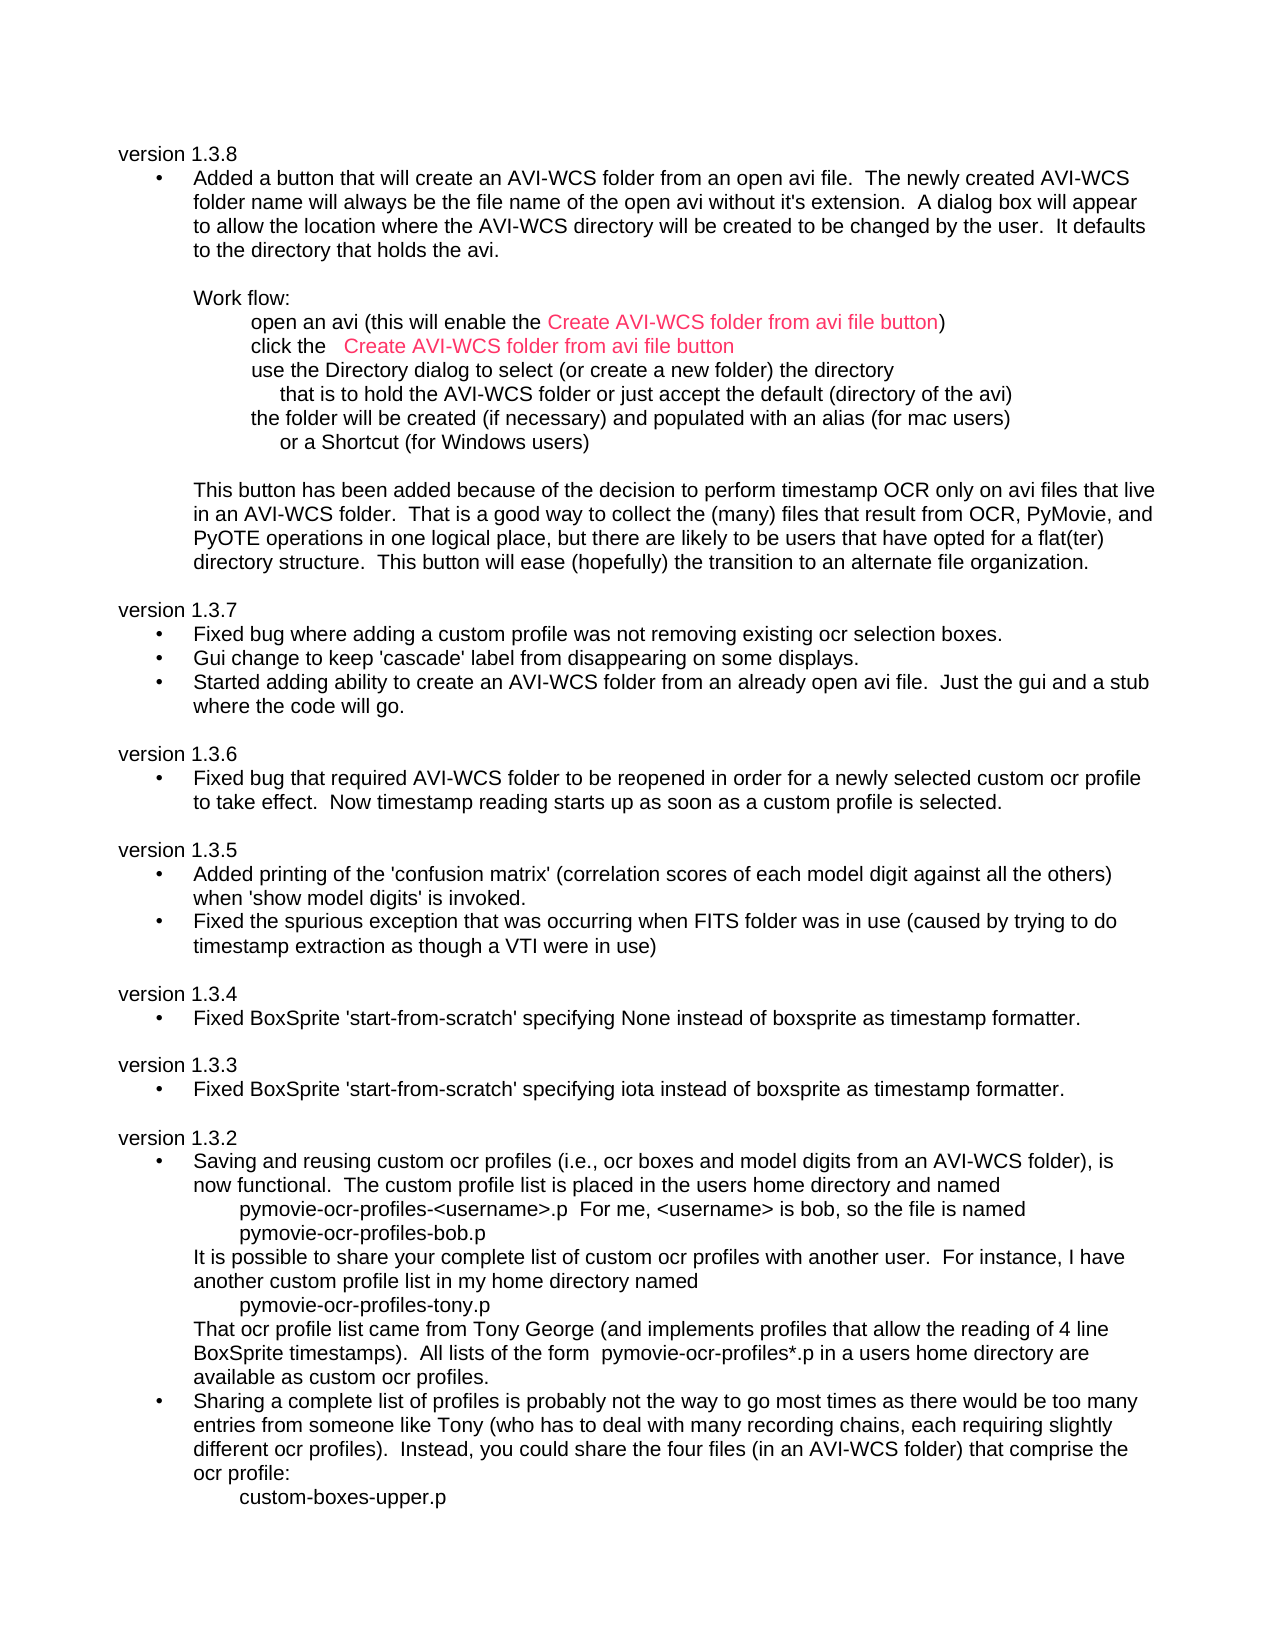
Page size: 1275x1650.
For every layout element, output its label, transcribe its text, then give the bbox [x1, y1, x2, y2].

list This button has been added because of the decision to perform timestamp OCR only on avi files that live in an AVI-WCS folder. That is a good way to collect the (many) files that result from OCR, PyMovie, and PyOTE operations in one logical place, but there are likely to be users that have opted for a flat(ter) directory structure. This button will ease (hopefully) the transition to an alternate file organization. [156, 478, 1157, 573]
text version 1.3.6 [118, 741, 1157, 765]
list Fixed BoxSprite 'start-from-scratch' specifying None instead of boxsprite as timestamp formatter. [156, 1005, 1157, 1053]
list Started adding ability to create an AVI-WCS folder from an already open avi file. Just the gui and a stub where the code will go. [156, 669, 1157, 741]
list Sharing a complete list of profiles is probably not the way to go most times as there would be too many entries from someone like Tony (who has to deal with many recording chains, each requiring slightly different ocr profiles). Instead, you could share the four files (in an AVI-WCS folder) that comprise the ocr profile: custom-boxes-upper.p [156, 1389, 1157, 1509]
list Fixed the spurious exception that was occurring when FITS folder was in use (caused by trying to do timestamp extraction as though a VTI were in use) [156, 909, 1157, 981]
list Gui change to keep 'cascade' label from disappearing on some displays. [156, 645, 1157, 669]
text version 1.3.5 [118, 837, 1157, 861]
text version 1.3.4 [118, 981, 1157, 1005]
text version 1.3.3 [118, 1053, 1157, 1077]
text version 1.3.8 [118, 142, 1157, 166]
text version 1.3.2 [118, 1125, 1157, 1149]
list Added a button that will create an AVI-WCS folder from an open avi file. The newly created AVI-WCS folder name will always be the file name of the open avi without it's extension. A dialog box will appear to allow the location where the AVI-WCS directory will be created to be changed by the user. It defaults to the directory that holds the avi. Work flow: open an avi (this will enable the Create AVI-WCS folder from avi file button) click the Create AVI-WCS folder from avi file button use the Directory dialog to select (or create a new folder) the directory that is to hold the AVI-WCS folder or just accept the default (directory of the avi) the folder will be created (if necessary) and populated with an alias (for mac users) or a Shortcut (for Windows users) [156, 166, 1157, 478]
list [156, 118, 1157, 142]
list Added printing of the 'confusion matrix' (correlation scores of each model digit against all the others) when 'show model digits' is invoked. [156, 861, 1157, 909]
list Fixed bug where adding a custom profile was not removing existing ocr selection boxes. [156, 621, 1157, 645]
list Fixed bug that required AVI-WCS folder to be reopened in order for a newly selected custom ocr profile to take effect. Now timestamp reading starts up as soon as a custom profile is selected. [156, 765, 1157, 837]
text version 1.3.7 [118, 597, 1157, 621]
list Saving and reusing custom ocr profiles (i.e., ocr boxes and model digits from an AVI-WCS folder), is now functional. The custom profile list is placed in the users home directory and named pymovie-ocr-profiles-<username>.p For me, <username> is bob, so the file is named pymovie-ocr-profiles-bob.p It is possible to share your complete list of custom ocr profiles with another user. For instance, I have another custom profile list in my home directory named pymovie-ocr-profiles-tony.p That ocr profile list came from Tony George (and implements profiles that allow the reading of 4 line BoxSprite timestamps). All lists of the form pymovie-ocr-profiles*.p in a users home directory are available as custom ocr profiles. [156, 1149, 1157, 1389]
list Fixed BoxSprite 'start-from-scratch' specifying iota instead of boxsprite as timestamp formatter. [156, 1077, 1157, 1125]
